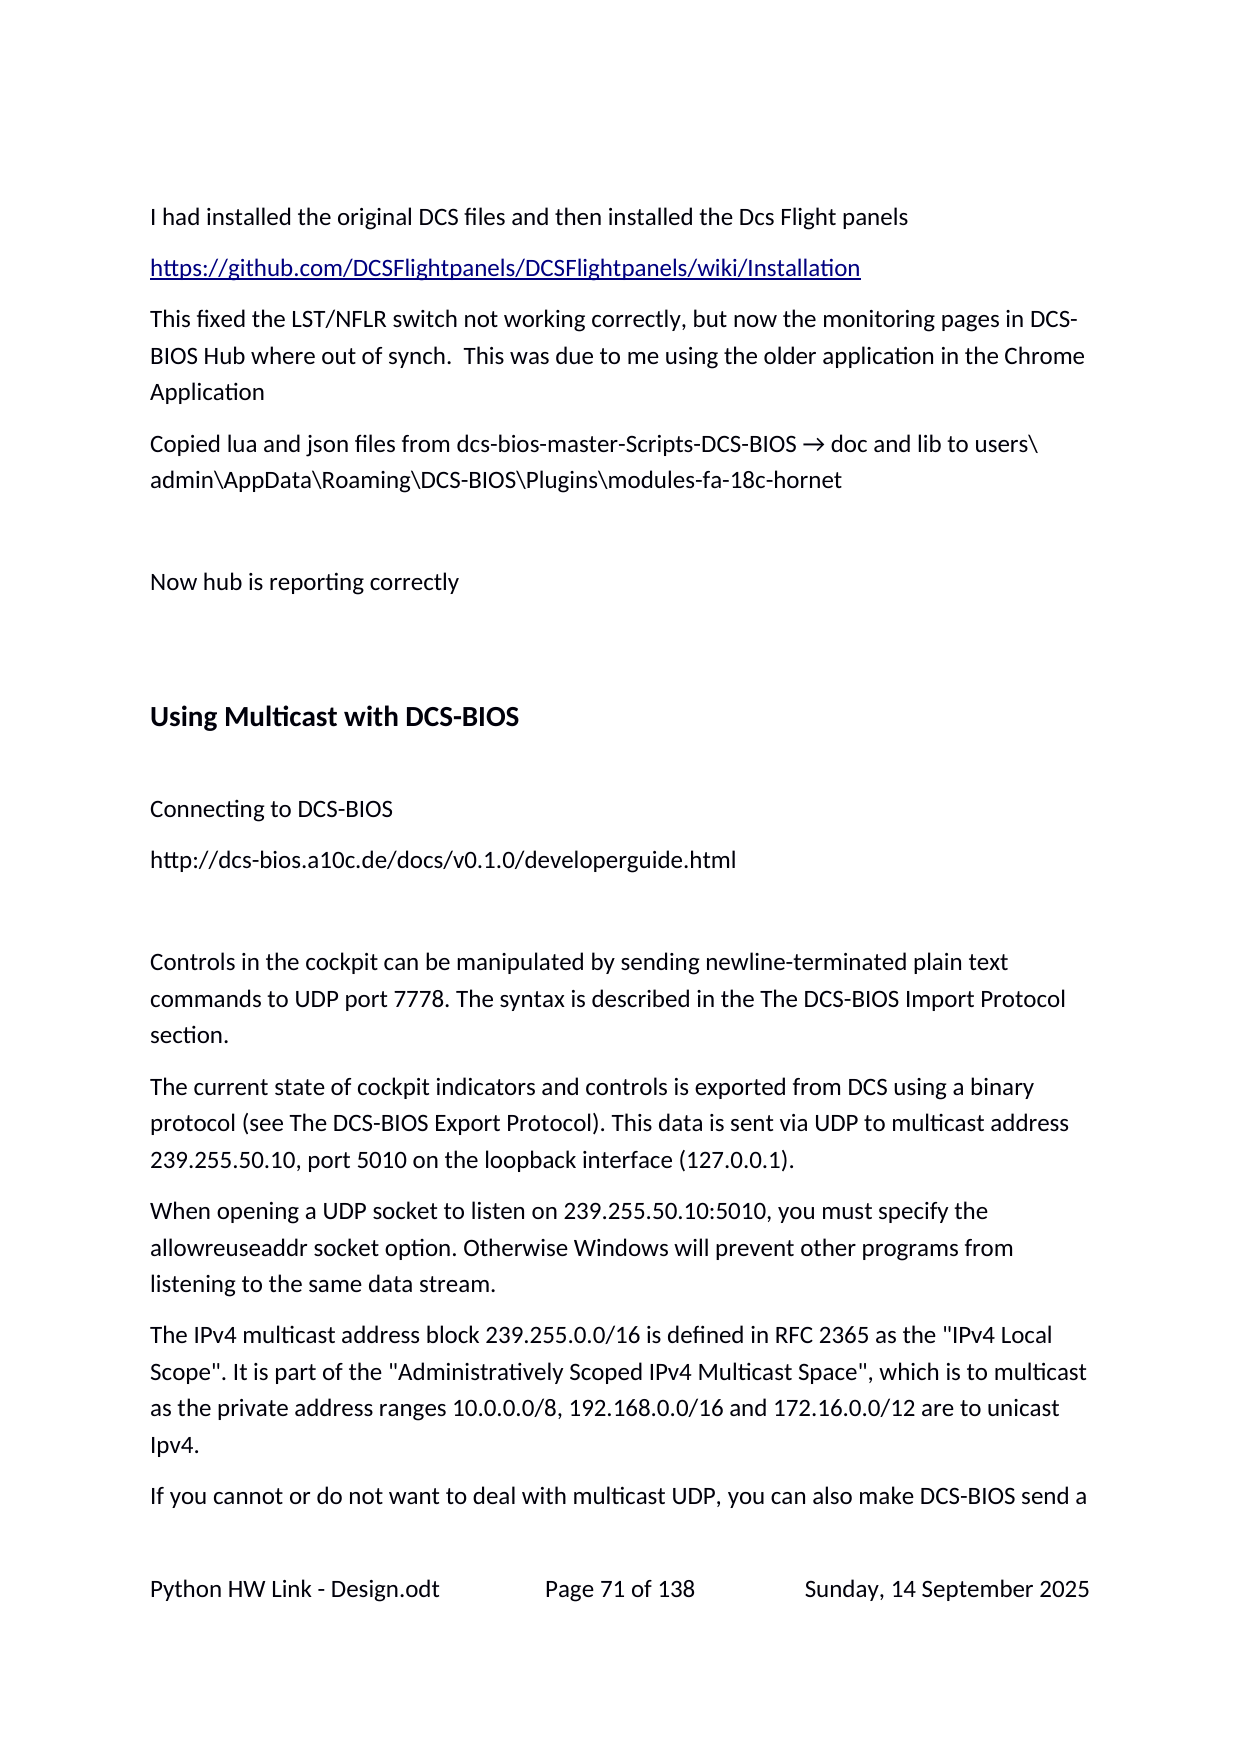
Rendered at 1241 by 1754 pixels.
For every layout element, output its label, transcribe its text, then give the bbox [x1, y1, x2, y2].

text Controls in the cockpit can be manipulated by sending newline-terminated plain text commands to UDP port 7778. The syntax is described in the The DCS-BIOS Import Protocol section. [150, 947, 1090, 1050]
text Connecting to DCS-BIOS [150, 793, 1090, 824]
text https://github.com/DCSFlightpanels/DCSFlightpanels/wiki/Installation [150, 252, 1090, 283]
text http://dcs-bios.a10c.de/docs/v0.1.0/developerguide.html [150, 844, 1090, 875]
text This fixed the LST/NFLR switch not working correctly, but now the monitoring pages in DCS-BIOS Hub where out of synch. This was due to me using the older application in the Chrome Application [150, 303, 1090, 407]
subtitle Using Multicast with DCS-BIOS [150, 698, 1090, 734]
text I had installed the original DCS files and then installed the Dcs Flight panels [150, 201, 1090, 232]
text Now hub is reporting correctly [150, 567, 1090, 597]
text If you cannot or do not want to deal with multicast UDP, you can also make DCS-BIOS send a [150, 1480, 1090, 1511]
text When opening a UDP socket to listen on 239.255.50.10:5010, you must specify the allowreuseaddr socket option. Otherwise Windows will prevent other programs from listening to the same data stream. [150, 1195, 1090, 1299]
text Copied lua and json files from dcs-bios-master-Scripts-DCS-BIOS → doc and lib to users\admin\AppData\Roaming\DCS-BIOS\Plugins\modules-fa-18c-hornet [150, 428, 1090, 495]
text The IPv4 multicast address block 239.255.0.0/16 is defined in RFC 2365 as the "IPv4 Local Scope". It is part of the "Administratively Scoped IPv4 Multicast Space", which is to multicast as the private address ranges 10.0.0.0/8, 192.168.0.0/16 and 172.16.0.0/12 are to unicast Ipv4. [150, 1319, 1090, 1459]
text The current state of cockpit indicators and controls is exported from DCS using a binary protocol (see The DCS-BIOS Export Protocol). This data is sent via UDP to multicast address 239.255.50.10, port 5010 on the loopback interface (127.0.0.1). [150, 1071, 1090, 1174]
